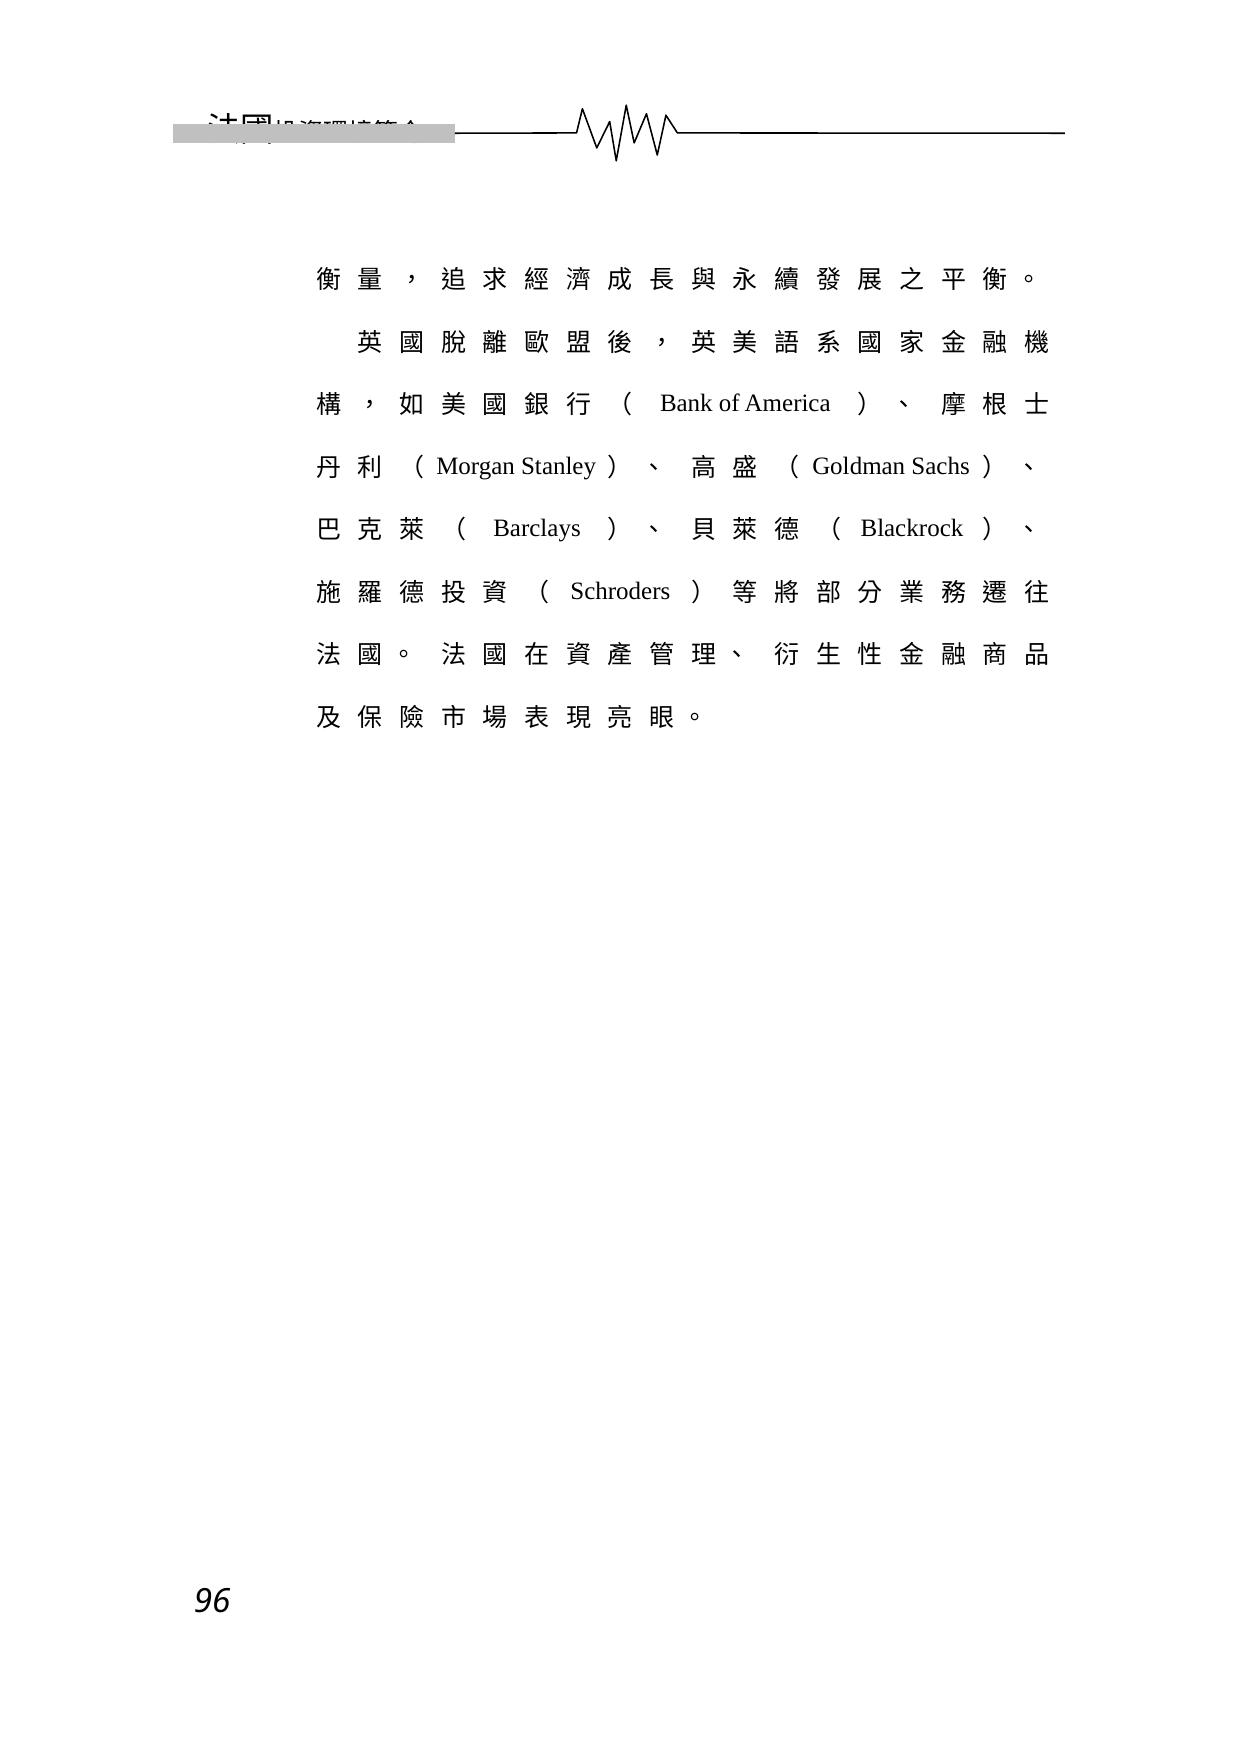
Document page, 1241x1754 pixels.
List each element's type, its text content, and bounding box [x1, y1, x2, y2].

text 衡量，追求經濟成長與永續發展之平衡。 [281, 236, 1058, 299]
text 英國脫離歐盟後，英美語系國家金融機構，如美國銀行（Bank of America）、摩根士丹利（Morgan Stanley）、高盛（Goldman Sachs）、巴克萊（Barclays）、貝萊德（Blackrock）、施羅德投資（Schroders）等將部分業務遷往法國。法國在資產管理、衍生性金融商品及保險市場表現亮眼。 [281, 299, 1058, 736]
